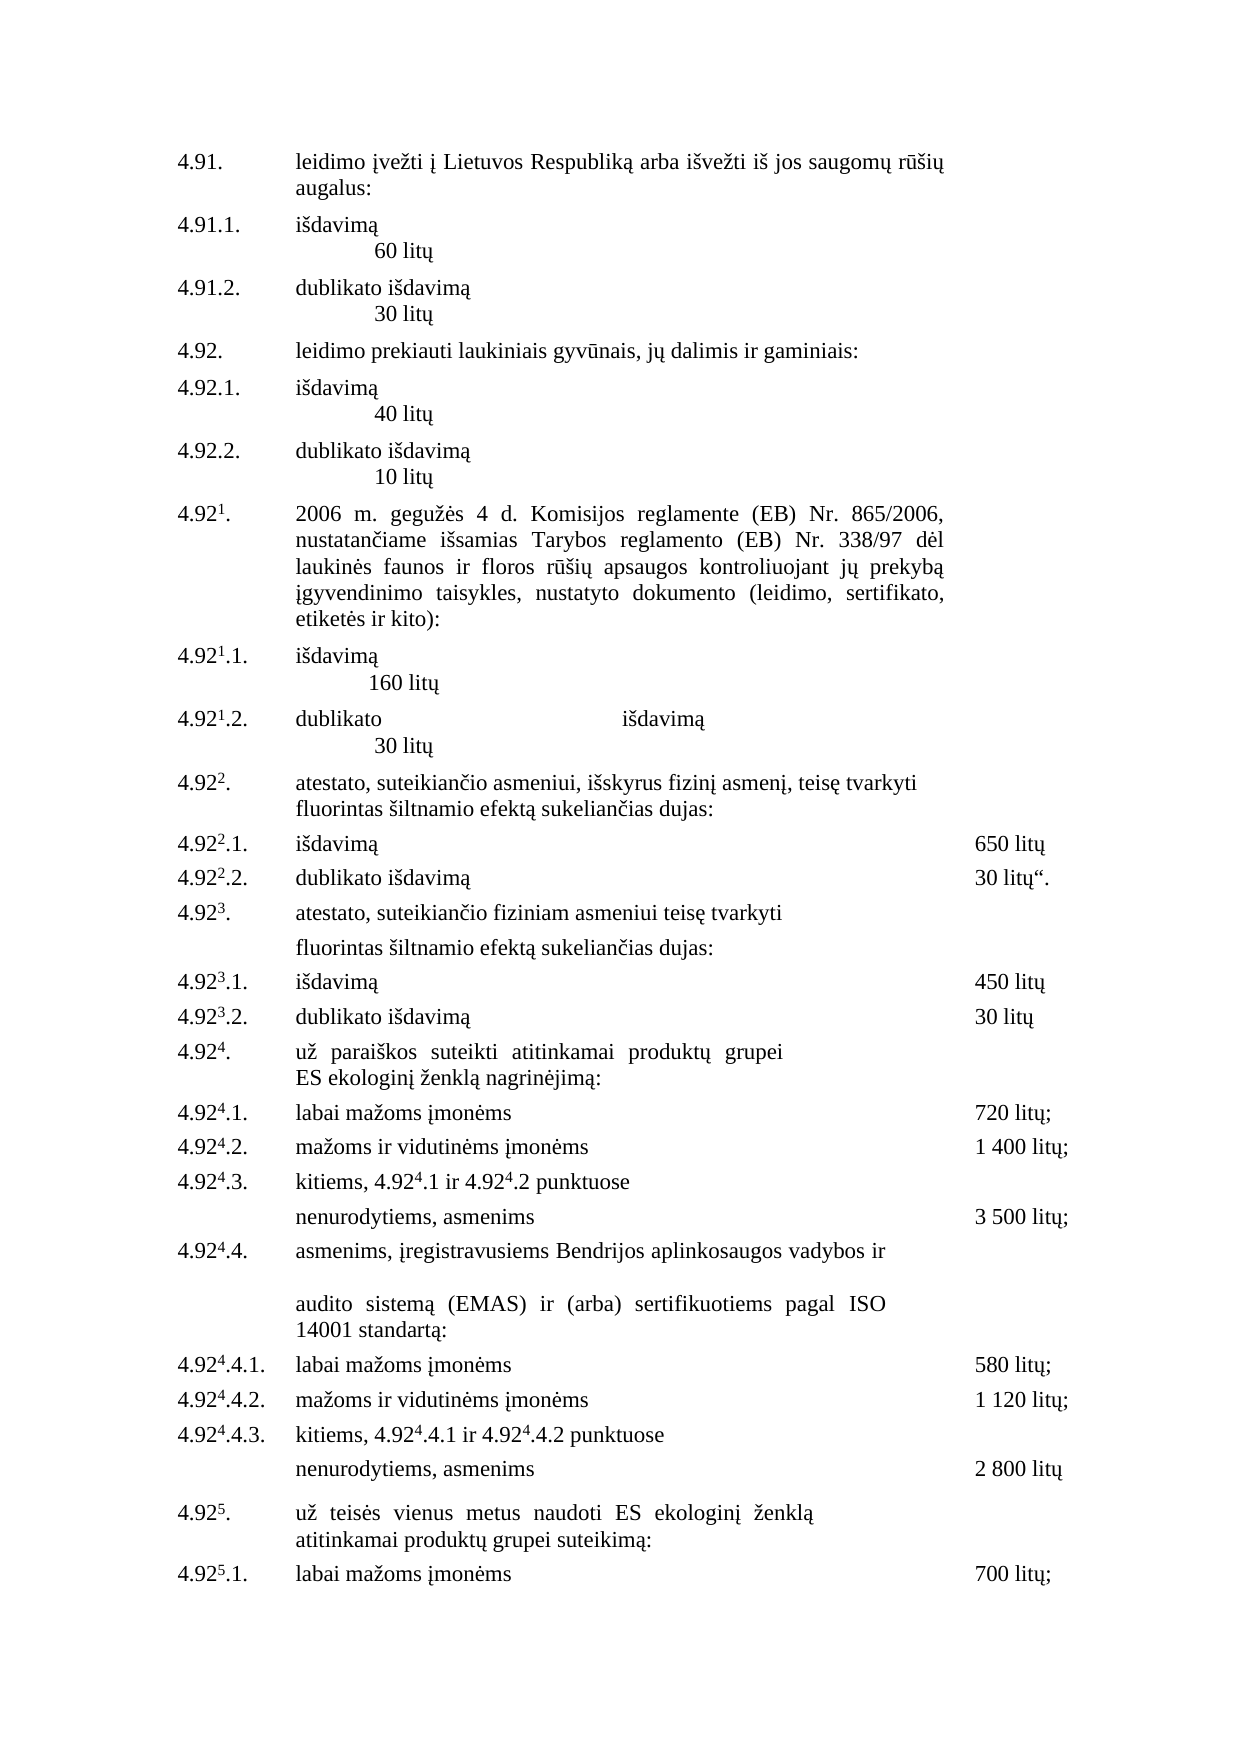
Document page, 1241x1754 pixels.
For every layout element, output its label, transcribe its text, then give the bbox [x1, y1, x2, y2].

text 4.92.1. išdavimą 40 litų [177, 374, 945, 427]
text 4.921.1. išdavimą 160 litų [177, 642, 945, 695]
text 4.922.1. išdavimą 650 litų [177, 829, 1122, 856]
text 4.924.3. kitiems, 4.924.1 ir 4.924.2 punktuose [177, 1168, 1122, 1194]
text 4.924. už paraiškos suteikti atitinkamai produktų grupei ES ekologinį ženklą nagrinėjimą: [177, 1038, 797, 1090]
text 4.923. atestato, suteikiančio fiziniam asmeniui teisę tvarkyti [177, 899, 1122, 925]
text 4.91. leidimo įvežti į Lietuvos Respubliką arba išvežti iš jos saugomų rūšių augalus: [177, 148, 945, 200]
text 4.924.4. asmenims, įregistravusiems Bendrijos aplinkosaugos vadybos ir audito sistemą (EMAS) ir (arba) sertifikuotiems pagal ISO 14001 standartą: [177, 1237, 886, 1343]
text 4.924.1. labai mažoms įmonėms 720 litų; [177, 1099, 1122, 1125]
text nenurodytiems, asmenims 2 800 litų [177, 1455, 1122, 1482]
text 4.922. atestato, suteikiančio asmeniui, išskyrus fizinį asmenį, teisę tvarkyti [177, 768, 1122, 795]
text 4.924.4.1. labai mažoms įmonėms 580 litų; [177, 1351, 1122, 1378]
text 4.921. 2006 m. gegužės 4 d. Komisijos reglamente (EB) Nr. 865/2006, nustatančiame išsamias Tarybos reglamento (EB) Nr. 338/97 dėl laukinės faunos ir floros rūšių apsaugos kontroliuojant jų prekybą įgyvendinimo taisykles, nustatyto dokumento (leidimo, sertifikato, etiketės ir kito): [177, 500, 945, 632]
text 4.924.2. mažoms ir vidutinėms įmonėms 1 400 litų; [177, 1133, 1122, 1160]
text fluorintas šiltnamio efektą sukeliančias dujas: [177, 934, 1122, 960]
text 4.92.2. dublikato išdavimą 10 litų [177, 437, 945, 490]
text 4.922.2. dublikato išdavimą 30 litų“. [177, 864, 1122, 891]
text 4.92. leidimo prekiauti laukiniais gyvūnais, jų dalimis ir gaminiais: [177, 337, 945, 363]
text 4.91.2. dublikato išdavimą 30 litų [177, 274, 945, 327]
text 4.923.2. dublikato išdavimą 30 litų [177, 1003, 1122, 1029]
text 4.921.2. dublikato išdavimą 30 litų [177, 705, 945, 758]
text 4.924.4.2. mažoms ir vidutinėms įmonėms 1 120 litų; [177, 1386, 1122, 1412]
text 4.924.4.3. kitiems, 4.924.4.1 ir 4.924.4.2 punktuose [177, 1421, 709, 1447]
text 4.925.1. labai mažoms įmonėms 700 litų; [177, 1561, 1122, 1587]
text fluorintas šiltnamio efektą sukeliančias dujas: [177, 795, 1122, 821]
text 4.91.1. išdavimą 60 litų [177, 211, 945, 263]
text 4.923.1. išdavimą 450 litų [177, 968, 1122, 995]
text nenurodytiems, asmenims 3 500 litų; [177, 1203, 1122, 1229]
text 4.925. už teisės vienus metus naudoti ES ekologinį ženklą atitinkamai produktų grupei suteikimą: [177, 1490, 827, 1552]
